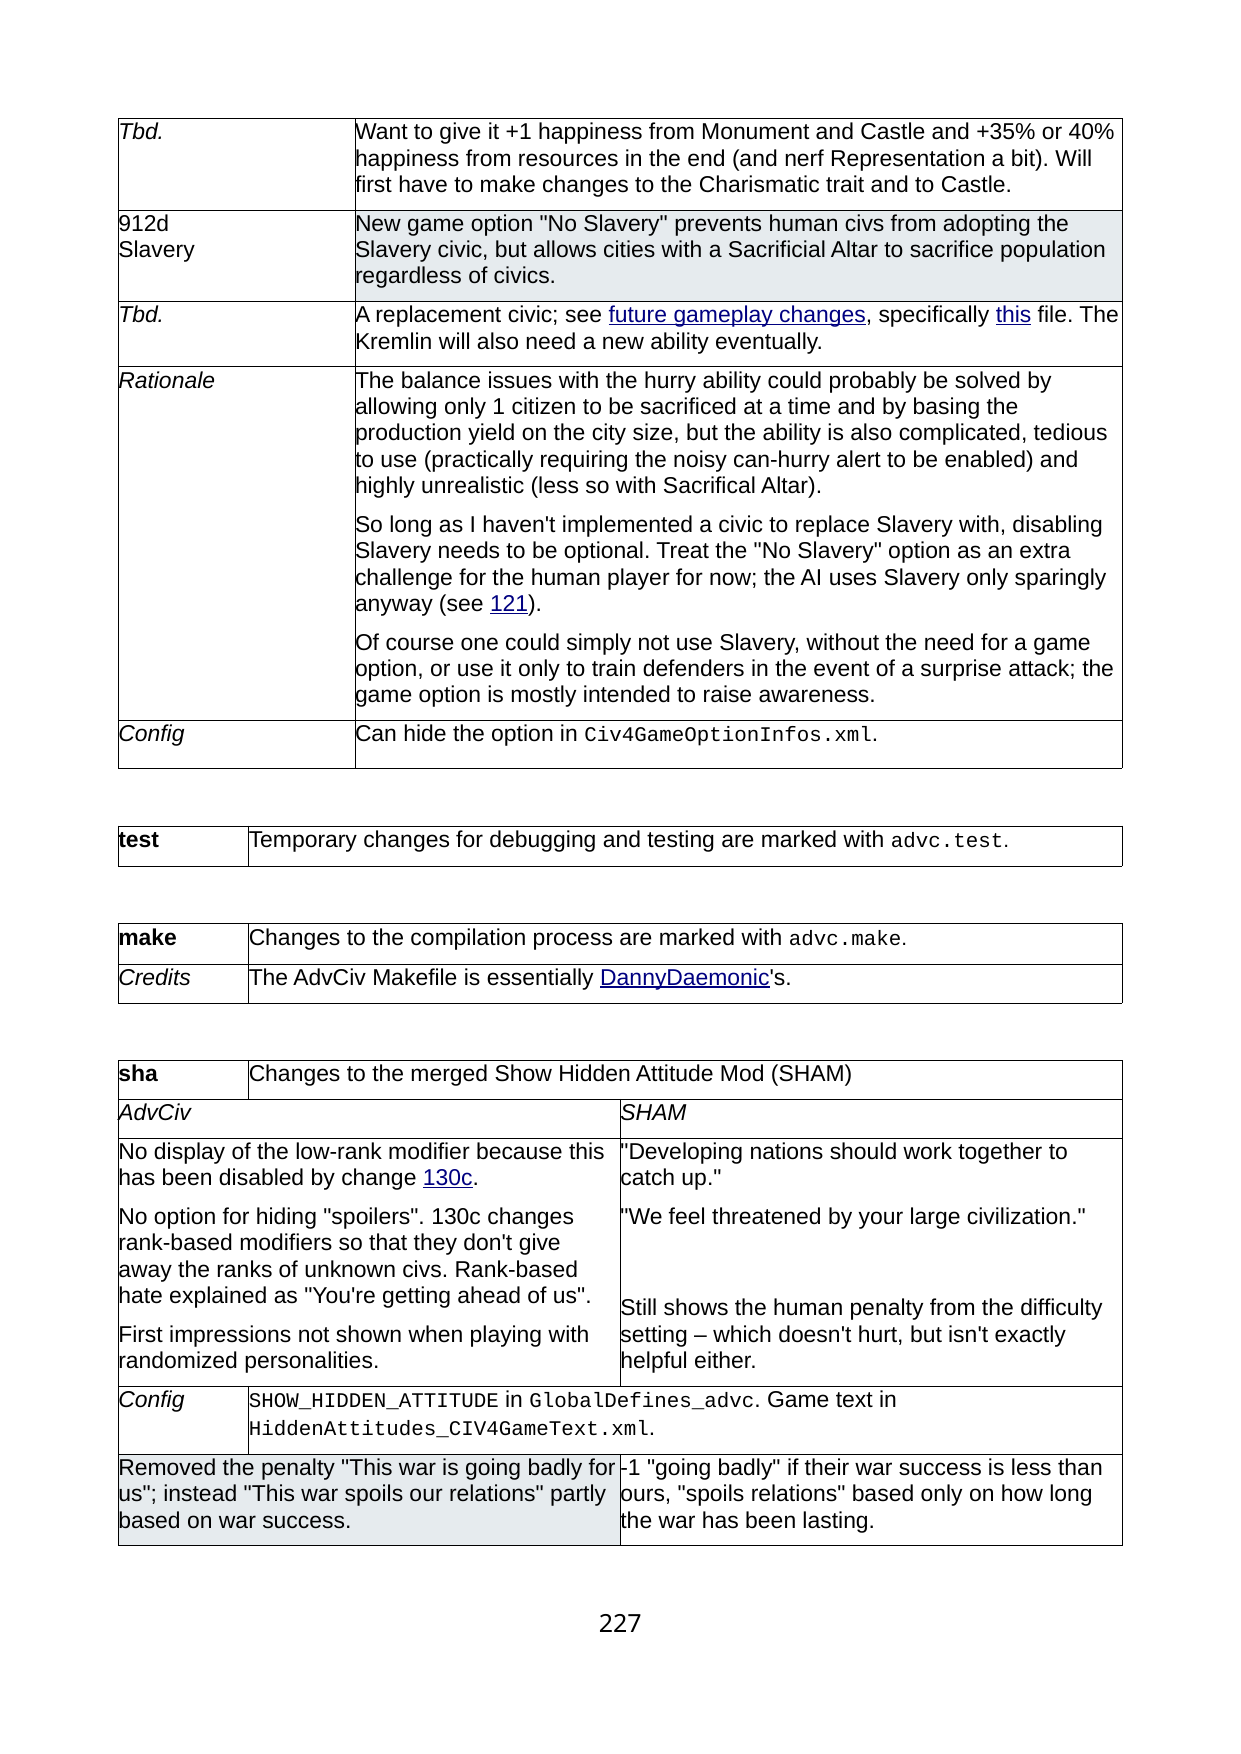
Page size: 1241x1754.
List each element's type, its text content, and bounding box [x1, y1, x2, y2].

table_cell The balance issues with the hurry ability could probably be solved by allowing only 1 citizen to be sacrificed at a time and by basing the production yield on the city size, but the ability is also complicated, tedious to use (practically requiring the noisy can-hurry alert to be enabled) and highly unrealistic (less so with Sacrifical Altar). So long as I haven't implemented a civic to replace Slavery with, disabling Slavery needs to be optional. Treat the "No Slavery" option as an extra challenge for the human player for now; the AI uses Slavery only sparingly anyway (see 121). Of course one could simply not use Slavery, without the need for a game option, or use it only to train defenders in the event of a surprise attack; the game option is mostly intended to raise awareness. [356, 367, 1122, 720]
table_cell AdvCiv [119, 1100, 620, 1138]
table_cell SHOW_HIDDEN_ATTITUDE in GlobalDefines_advc. Game text in HiddenAttitudes_CIV4GameText.xml. [249, 1387, 1122, 1454]
table_cell Credits [119, 965, 248, 1002]
table_cell Tbd. [119, 119, 355, 210]
table_cell Config [119, 1387, 248, 1454]
table_header Temporary changes for debugging and testing are marked with advc.test. [249, 827, 1122, 866]
table_cell New game option "No Slavery" prevents human civs from adopting the Slavery civic, but allows cities with a Sacrificial Altar to sacrifice population regardless of civics. [356, 211, 1122, 301]
table_cell Rationale [119, 367, 355, 720]
table_header make [119, 924, 248, 963]
table_cell No display of the low-rank modifier because this has been disabled by change 130c. No option for hiding "spoilers". 130c changes rank-based modifiers so that they don't give away the ranks of unknown civs. Rank-based hate explained as "You're getting ahead of us". First impressions not shown when playing with randomized personalities. [119, 1139, 620, 1386]
table_cell "Developing nations should work together to catch up." "We feel threatened by your large civilization." Still shows the human penalty from the difficulty setting – which doesn't hurt, but isn't exactly helpful either. [621, 1139, 1122, 1386]
table_header sha [119, 1061, 248, 1099]
table_cell A replacement civic; see future gameplay changes, specifically this file. The Kremlin will also need a new ability eventually. [356, 302, 1122, 366]
table_cell Tbd. [119, 302, 355, 366]
table_cell SHAM [621, 1100, 1122, 1138]
table_cell Removed the penalty "This war is going badly for us"; instead "This war spoils our relations" partly based on war success. [119, 1455, 620, 1545]
table_header test [119, 827, 248, 866]
table_header Changes to the merged Show Hidden Attitude Mod (SHAM) [249, 1061, 1122, 1099]
table_header Changes to the compilation process are marked with advc.make. [249, 924, 1122, 963]
table_cell Want to give it +1 happiness from Monument and Castle and +35% or 40% happiness from resources in the end (and nerf Representation a bit). Will first have to make changes to the Charismatic trait and to Castle. [356, 119, 1122, 210]
table_cell 912d Slavery [119, 211, 355, 301]
table_cell -1 "going badly" if their war success is less than ours, "spoils relations" based only on how long the war has been lasting. [621, 1455, 1122, 1545]
table_cell Can hide the option in Civ4GameOptionInfos.xml. [356, 721, 1122, 768]
table_cell Config [119, 721, 355, 768]
table_cell The AdvCiv Makefile is essentially DannyDaemonic's. [249, 965, 1122, 1002]
